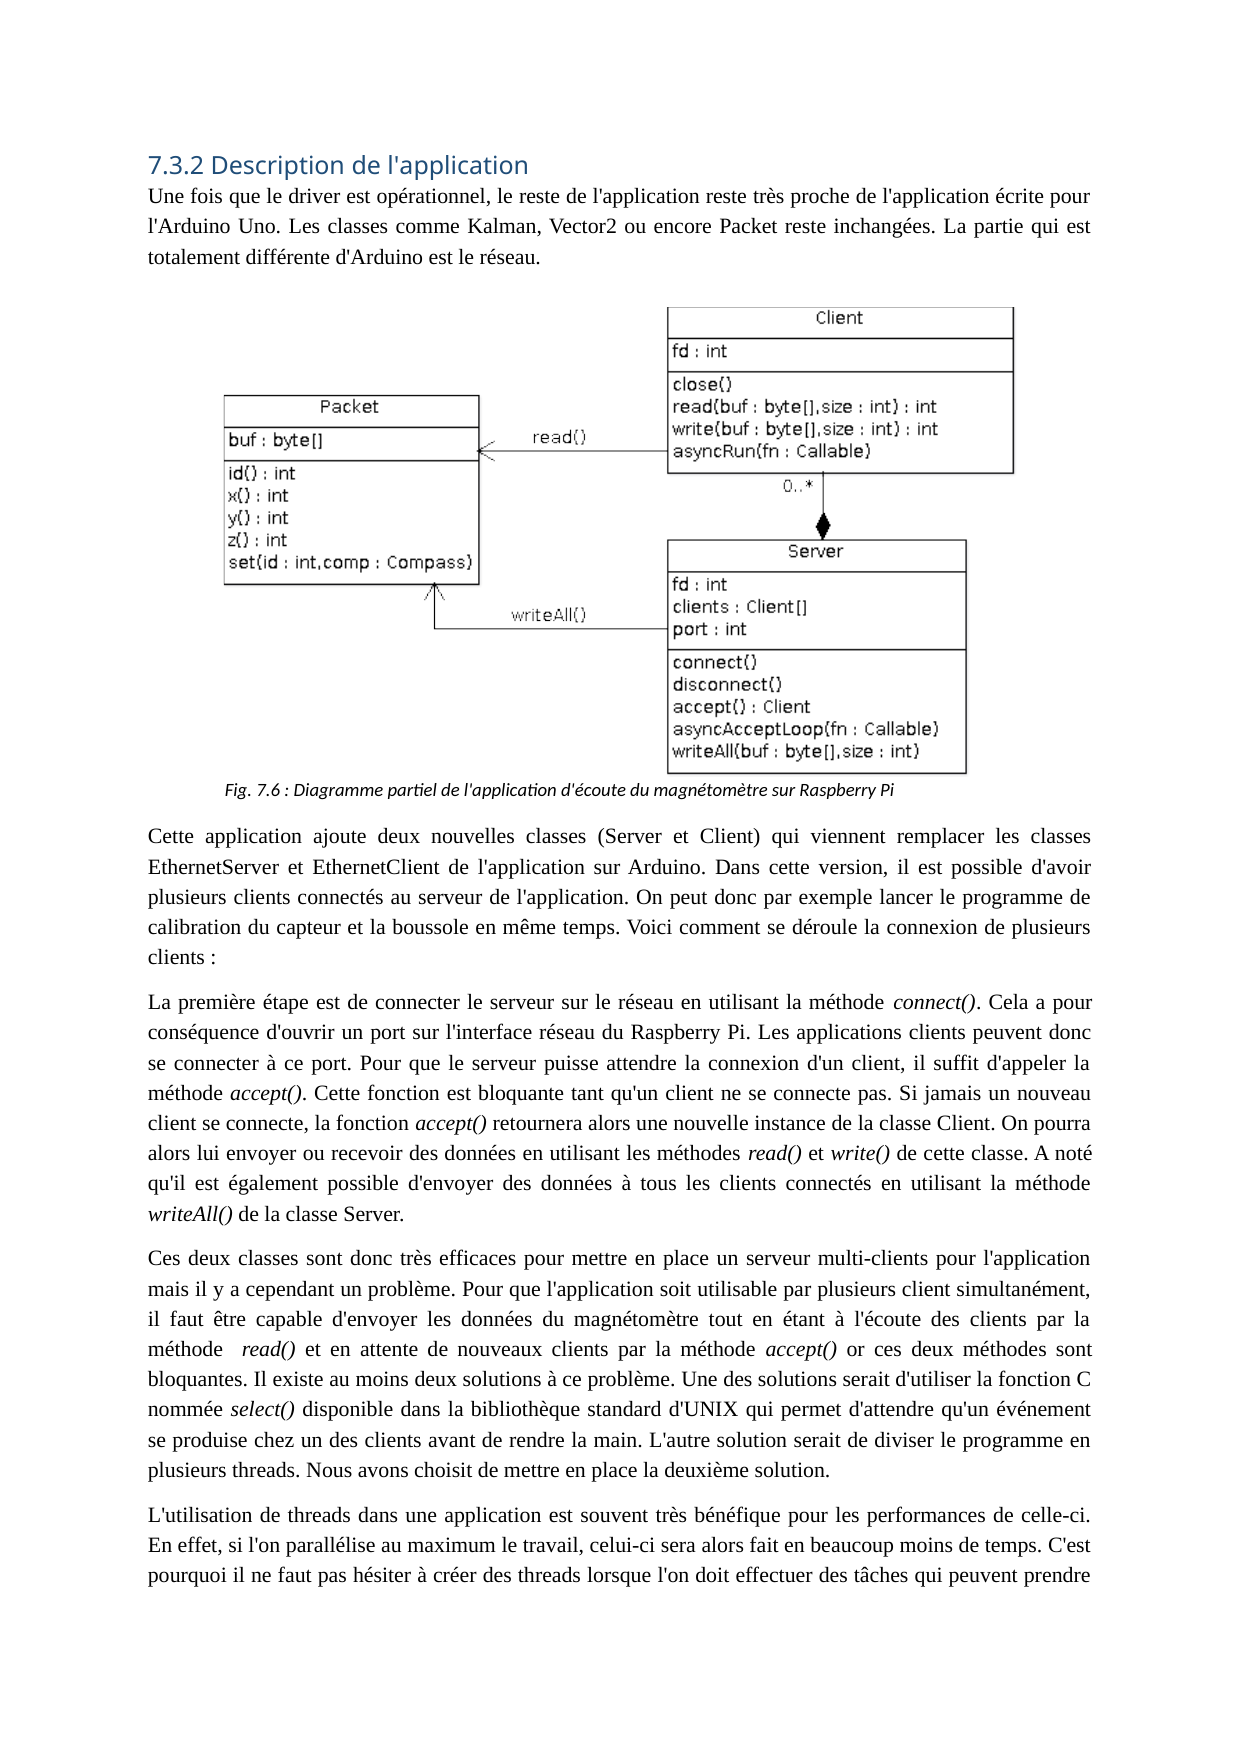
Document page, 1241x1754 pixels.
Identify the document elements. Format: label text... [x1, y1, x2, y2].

text Cette application ajoute deux nouvelles classes (Server et Client) qui viennent remplacer les classes EthernetServer et EthernetClient de l'application sur Arduino. Dans cette version, il est possible d'avoir plusieurs clients connectés au serveur de l'application. On peut donc par exemple lancer le programme de calibration du capteur et la boussole en même temps. Voici comment se déroule la connexion de plusieurs clients : [148, 288, 1093, 969]
text Une fois que le driver est opérationnel, le reste de l'application reste très proche de l'application écrite pour l'Arduino Uno. Les classes comme Kalman, Vector2 ou encore Packet reste inchangées. La partie qui est totalement différente d'Arduino est le réseau. [148, 183, 1093, 269]
text La première étape est de connecter le serveur sur le réseau en utilisant la méthode connect(). Cela a pour conséquence d'ouvrir un port sur l'interface réseau du Raspberry Pi. Les applications clients peuvent donc se connecter à ce port. Pour que le serveur puisse attendre la connexion d'un client, il suffit d'appeler la méthode accept(). Cette fonction est bloquante tant qu'un client ne se connecte pas. Si jamais un nouveau client se connecte, la fonction accept() retournera alors une nouvelle instance de la classe Client. On pourra alors lui envoyer ou recevoir des données en utilisant les méthodes read() et write() de cette classe. A noté qu'il est également possible d'envoyer des données à tous les clients connectés en utilisant la méthode writeAll() de la classe Server. [148, 989, 1093, 1226]
picture [223, 307, 1017, 777]
text Ces deux classes sont donc très efficaces pour mettre en place un serveur multi-clients pour l'application mais il y a cependant un problème. Pour que l'application soit utilisable par plusieurs client simultanément, il faut être capable d'envoyer les données du magnétomètre tout en étant à l'écoute des clients par la méthode read() et en attente de nouveaux clients par la méthode accept() or ces deux méthodes sont bloquantes. Il existe au moins deux solutions à ce problème. Une des solutions serait d'utiliser la fonction C nommée select() disponible dans la bibliothèque standard d'UNIX qui permet d'attendre qu'un événement se produise chez un des clients avant de rendre la main. L'autre solution serait de diviser le programme en plusieurs threads. Nous avons choisit de mettre en place la deuxième solution. [148, 1245, 1093, 1482]
text Fig. 7.6 : Diagramme partiel de l'application d'écoute du magnétomètre sur Raspberry Pi [224, 777, 1016, 801]
text L'utilisation de threads dans une application est souvent très bénéfique pour les performances de celle-ci. En effet, si l'on parallélise au maximum le travail, celui-ci sera alors fait en beaucoup moins de temps. C'est pourquoi il ne faut pas hésiter à créer des threads lorsque l'on doit effectuer des tâches qui peuvent prendre [148, 1502, 1093, 1587]
subtitle Description de l'application [148, 148, 1093, 182]
